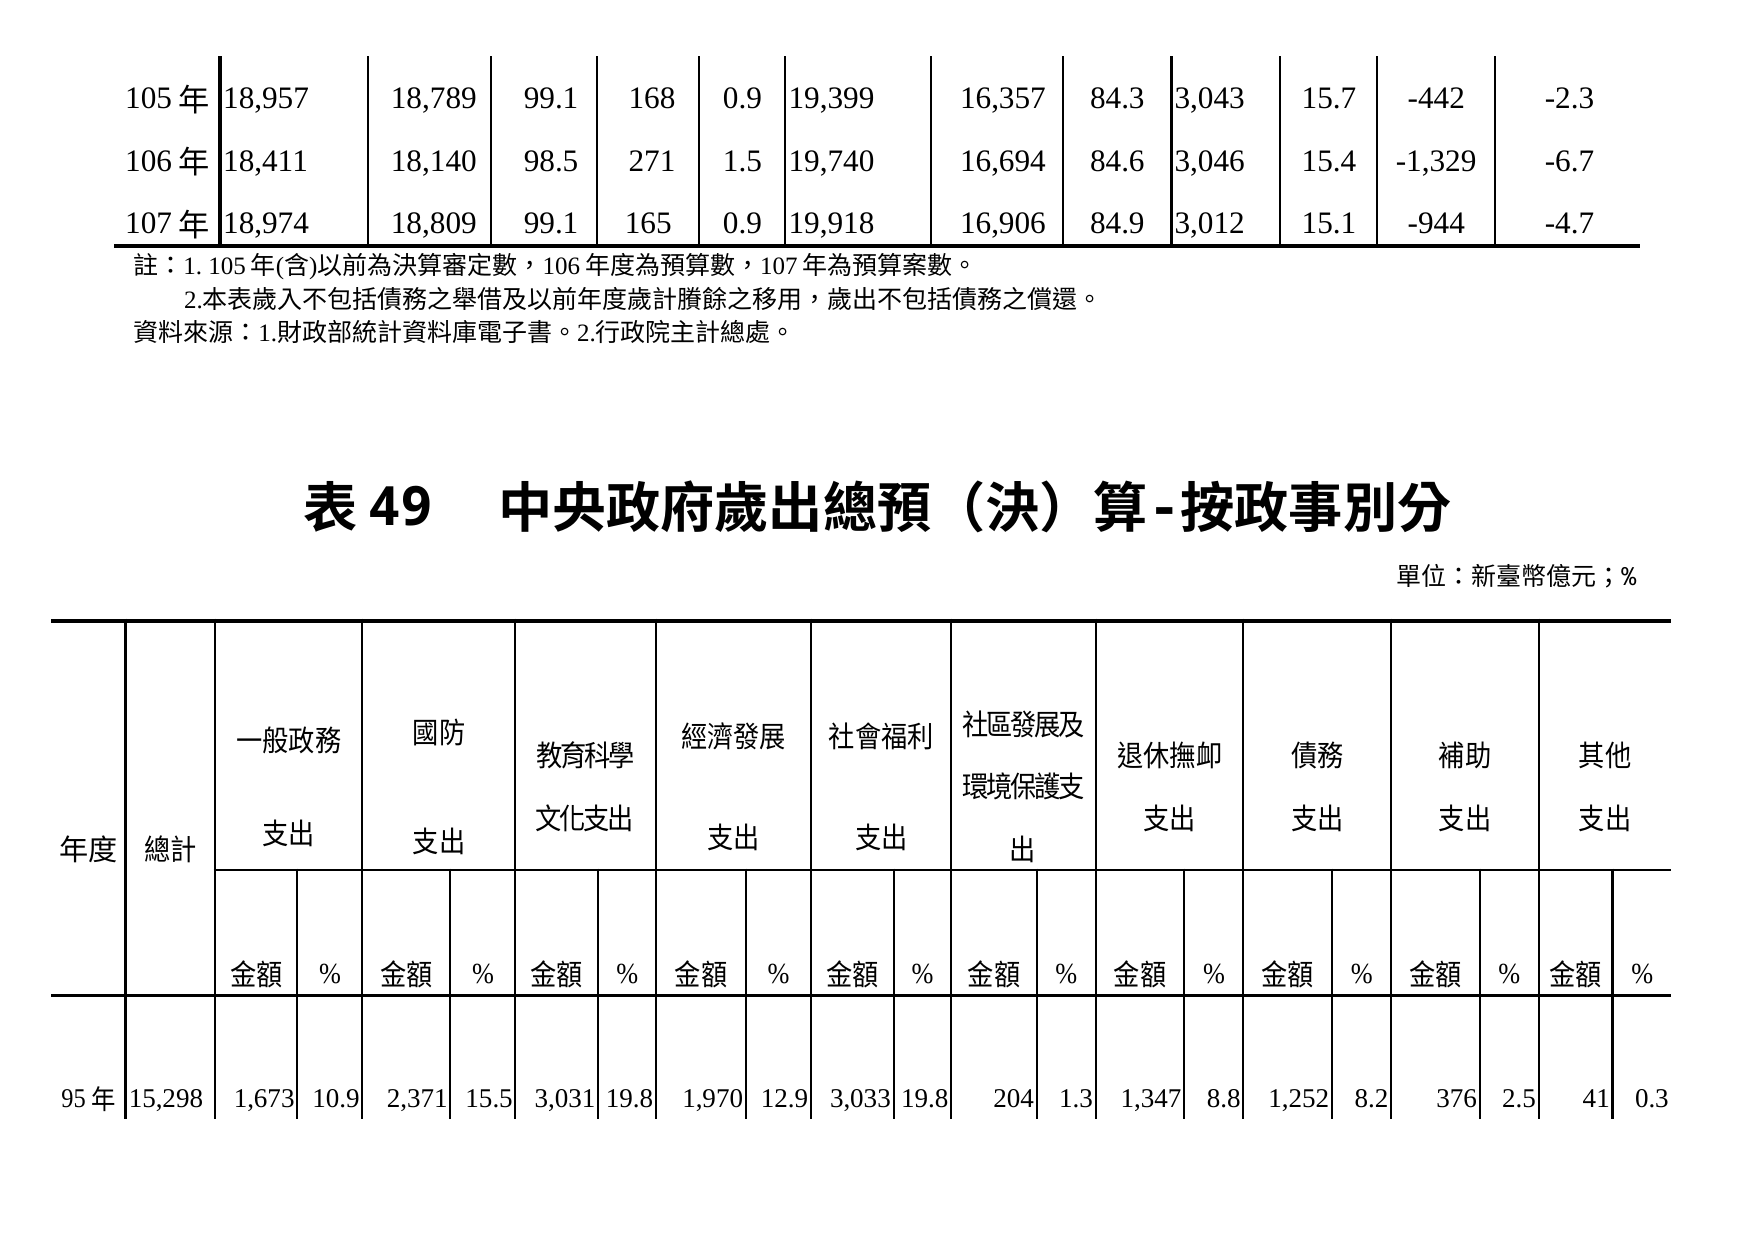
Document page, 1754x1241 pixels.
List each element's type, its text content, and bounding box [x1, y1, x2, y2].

table_header 社會福利 支出 [812, 623, 950, 868]
table_cell 16,906 [932, 181, 1062, 243]
table_cell -6.7 [1496, 119, 1639, 181]
table_cell 金額 [952, 871, 1036, 993]
table_cell 8.2 [1333, 997, 1390, 1118]
table_cell 19,918 [786, 181, 930, 243]
table_header 國防 支出 [363, 623, 514, 868]
table_cell 1,970 [657, 997, 745, 1118]
table_cell 19.8 [895, 997, 950, 1118]
table_cell 204 [952, 997, 1036, 1118]
table_cell 19,740 [786, 119, 930, 181]
table_cell 107年 [114, 181, 218, 243]
table_cell 金額 [1097, 871, 1183, 993]
table_cell 金額 [516, 871, 597, 993]
table_cell 12.9 [747, 997, 810, 1118]
table_cell 8.8 [1185, 997, 1242, 1118]
table_cell 3,033 [812, 997, 893, 1118]
table_cell 15.1 [1281, 181, 1376, 243]
table_cell % [747, 871, 810, 993]
table_cell 3,031 [516, 997, 597, 1118]
text 註：1. 105年(含)以前為決算審定數，106年度為預算數，107年為預算案數。 [133, 248, 1624, 281]
table_cell -4.7 [1496, 181, 1639, 243]
table_cell 106年 [114, 119, 218, 181]
table_cell 金額 [1540, 871, 1611, 993]
table_cell 376 [1392, 997, 1479, 1118]
table_cell -944 [1378, 181, 1494, 243]
table_cell 16,357 [932, 56, 1062, 118]
table_cell 1.3 [1038, 997, 1095, 1118]
table_header 教育科學 文化支出 [516, 623, 655, 868]
table_cell 84.9 [1064, 181, 1170, 243]
table_cell % [1481, 871, 1538, 993]
table_cell 105年 [114, 56, 218, 118]
table_cell 3,012 [1173, 181, 1279, 243]
table_cell 18,140 [369, 119, 490, 181]
table_cell 84.6 [1064, 119, 1170, 181]
table_cell 18,974 [222, 181, 367, 243]
table_cell % [599, 871, 655, 993]
table_cell 18,957 [222, 56, 367, 118]
table_cell 1,347 [1097, 997, 1183, 1118]
table_cell 15.7 [1281, 56, 1376, 118]
table_cell 95年 [51, 997, 124, 1118]
table_cell 3,043 [1173, 56, 1279, 118]
table_cell 金額 [363, 871, 449, 993]
table_header 債務 支出 [1244, 623, 1390, 868]
table_cell 99.1 [492, 56, 596, 118]
table_cell 金額 [1392, 871, 1479, 993]
table_cell 18,789 [369, 56, 490, 118]
table_cell 98.5 [492, 119, 596, 181]
table_cell 18,809 [369, 181, 490, 243]
table_cell 1,252 [1244, 997, 1331, 1118]
table_cell 168 [598, 56, 698, 118]
table_cell 0.3 [1614, 997, 1671, 1118]
table_cell 3,046 [1173, 119, 1279, 181]
table_cell % [895, 871, 950, 993]
table_cell 金額 [657, 871, 745, 993]
table_cell % [1038, 871, 1095, 993]
table_cell -442 [1378, 56, 1494, 118]
table_cell % [1614, 871, 1671, 993]
table_cell 2,371 [363, 997, 449, 1118]
table_header 退休撫卹 支出 [1097, 623, 1242, 868]
table_cell 金額 [812, 871, 893, 993]
table_cell 10.9 [298, 997, 361, 1118]
table_cell % [1333, 871, 1390, 993]
table_cell 18,411 [222, 119, 367, 181]
table_cell 1,673 [216, 997, 296, 1118]
table_cell 0.9 [700, 181, 784, 243]
table_cell 99.1 [492, 181, 596, 243]
text 2.本表歲入不包括債務之舉借及以前年度歲計賸餘之移用，歲出不包括債務之償還。 [184, 281, 1683, 315]
table_cell 15.5 [451, 997, 514, 1118]
table_header 其他 支出 [1540, 623, 1671, 868]
table_cell 金額 [216, 871, 296, 993]
table_cell 165 [598, 181, 698, 243]
table_cell 15,298 [127, 997, 214, 1118]
table_cell 41 [1540, 997, 1611, 1118]
table_cell 271 [598, 119, 698, 181]
table_cell -1,329 [1378, 119, 1494, 181]
subtitle 表49 中央政府歲出總預（決）算-按政事別分 [118, 431, 1636, 556]
table_header 補助 支出 [1392, 623, 1538, 868]
table_cell 84.3 [1064, 56, 1170, 118]
table_cell 19.8 [599, 997, 655, 1118]
table_cell 2.5 [1481, 997, 1538, 1118]
table_header 社區發展及 環境保護支出 [952, 623, 1095, 868]
table_header 一般政務 支出 [216, 623, 361, 868]
table_cell 19,399 [786, 56, 930, 118]
table_header 總計 [127, 623, 214, 993]
text 資料來源：1.財政部統計資料庫電子書。2.行政院主計總處。 [133, 315, 1624, 348]
table_cell % [451, 871, 514, 993]
text 單位：新臺幣億元；% [118, 556, 1636, 592]
table_cell 16,694 [932, 119, 1062, 181]
table_header 經濟發展 支出 [657, 623, 810, 868]
table_cell % [1185, 871, 1242, 993]
table_cell -2.3 [1496, 56, 1639, 118]
table_cell 15.4 [1281, 119, 1376, 181]
table_cell 0.9 [700, 56, 784, 118]
table_cell 1.5 [700, 119, 784, 181]
table_cell 金額 [1244, 871, 1331, 993]
table_cell % [298, 871, 361, 993]
table_header 年度 [51, 623, 124, 993]
